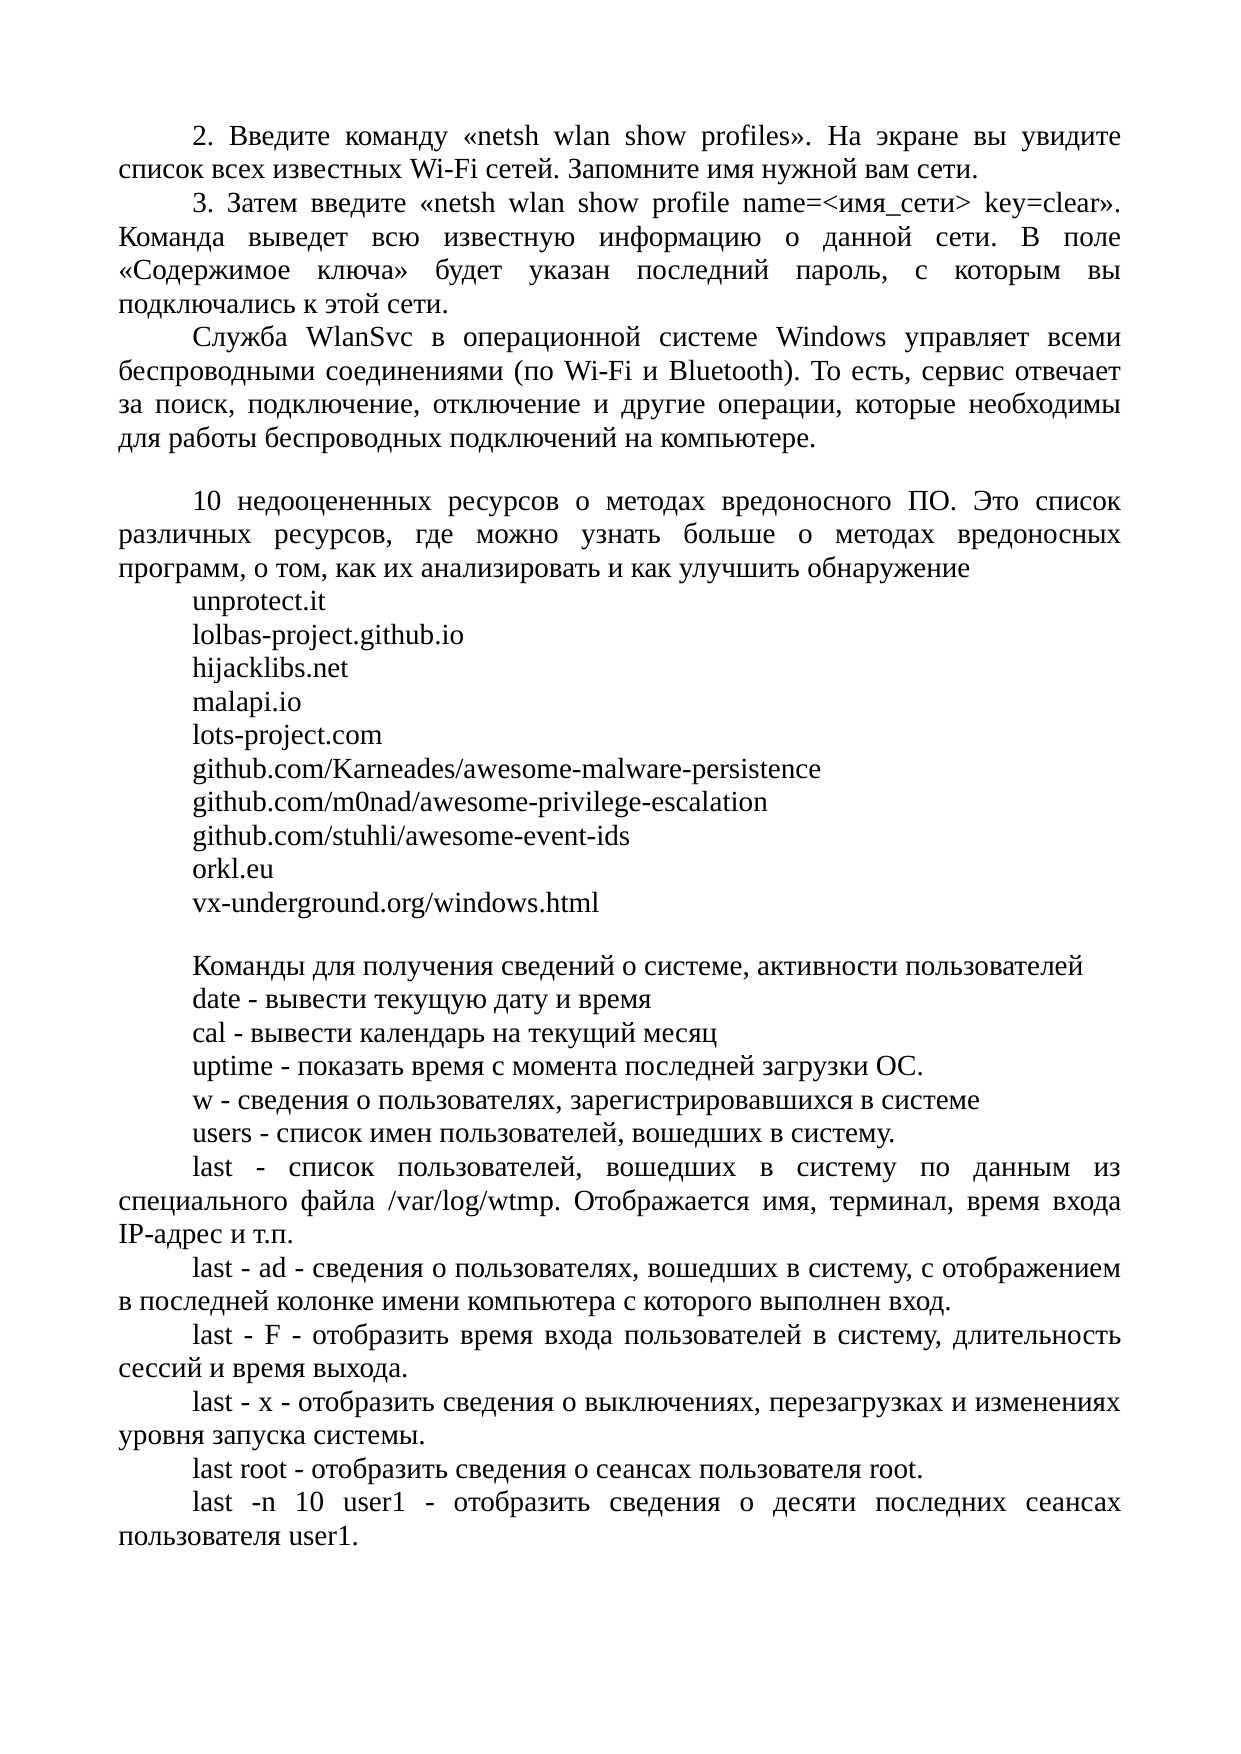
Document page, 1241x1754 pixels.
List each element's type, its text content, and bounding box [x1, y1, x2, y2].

text uptime - показать время с момента последней загрузки ОС. [118, 1048, 1122, 1082]
text github.com/Karneades/awesome-malware-persistence [118, 751, 1122, 784]
text last - ad - сведения о пользователях, вошедших в систему, с отображением в последней колонке имени компьютера с которого выполнен вход. [118, 1250, 1122, 1317]
text cal - вывести календарь на текущий месяц [118, 1015, 1122, 1048]
text last - x - отобразить сведения о выключениях, перезагрузках и изменениях уровня запуска системы. [118, 1384, 1122, 1451]
text users - список имен пользователей, вошедших в систему. [118, 1116, 1122, 1149]
text lots-project.com [118, 717, 1122, 751]
text lolbas-project.github.io [118, 617, 1122, 650]
text last - F - отобразить время входа пользователей в систему, длительность сессий и время выхода. [118, 1317, 1122, 1384]
text github.com/stuhli/awesome-event-ids [118, 818, 1122, 852]
text 2. Введите команду «netsh wlan show profiles». На экране вы увидите список всех известных Wi-Fi сетей. Запомните имя нужной вам сети. [118, 118, 1122, 185]
text hijacklibs.net [118, 650, 1122, 684]
text unprotect.it [118, 583, 1122, 617]
text 3. Затем введите «netsh wlan show profile name=<имя_сети> key=clear». Команда выведет всю известную информацию о данной сети. В поле «Содержимое ключа» будет указан последний пароль, с которым вы подключались к этой сети. [118, 185, 1122, 319]
text orkl.eu [118, 852, 1122, 885]
text w - сведения о пользователях, зарегистрировавшихся в системе [118, 1082, 1122, 1116]
text Служба WlanSvc в операционной системе Windows управляет всеми беспроводными соединениями (по Wi-Fi и Bluetooth). То есть, сервис отвечает за поиск, подключение, отключение и другие операции, которые необходимы для работы беспроводных подключений на компьютере. [118, 319, 1122, 453]
text 10 недооцененных ресурсов о методах вредоносного ПО. Это список различных ресурсов, где можно узнать больше о методах вредоносных программ, о том, как их анализировать и как улучшить обнаружение [118, 483, 1122, 583]
text malapi.io [118, 684, 1122, 717]
text last - список пользователей, вошедших в систему по данным из специального файла /var/log/wtmp. Отображается имя, терминал, время входа IP-адрес и т.п. [118, 1149, 1122, 1250]
text date - вывести текущую дату и время [118, 981, 1122, 1015]
text last root - отобразить сведения о сеансах пользователя root. [118, 1451, 1122, 1484]
text last -n 10 user1 - отобразить сведения о десяти последних сеансах пользователя user1. [118, 1484, 1122, 1552]
text github.com/m0nad/awesome-privilege-escalation [118, 784, 1122, 818]
text Команды для получения сведений о системе, активности пользователей [118, 948, 1122, 981]
text vx-underground.org/windows.html [118, 885, 1122, 919]
